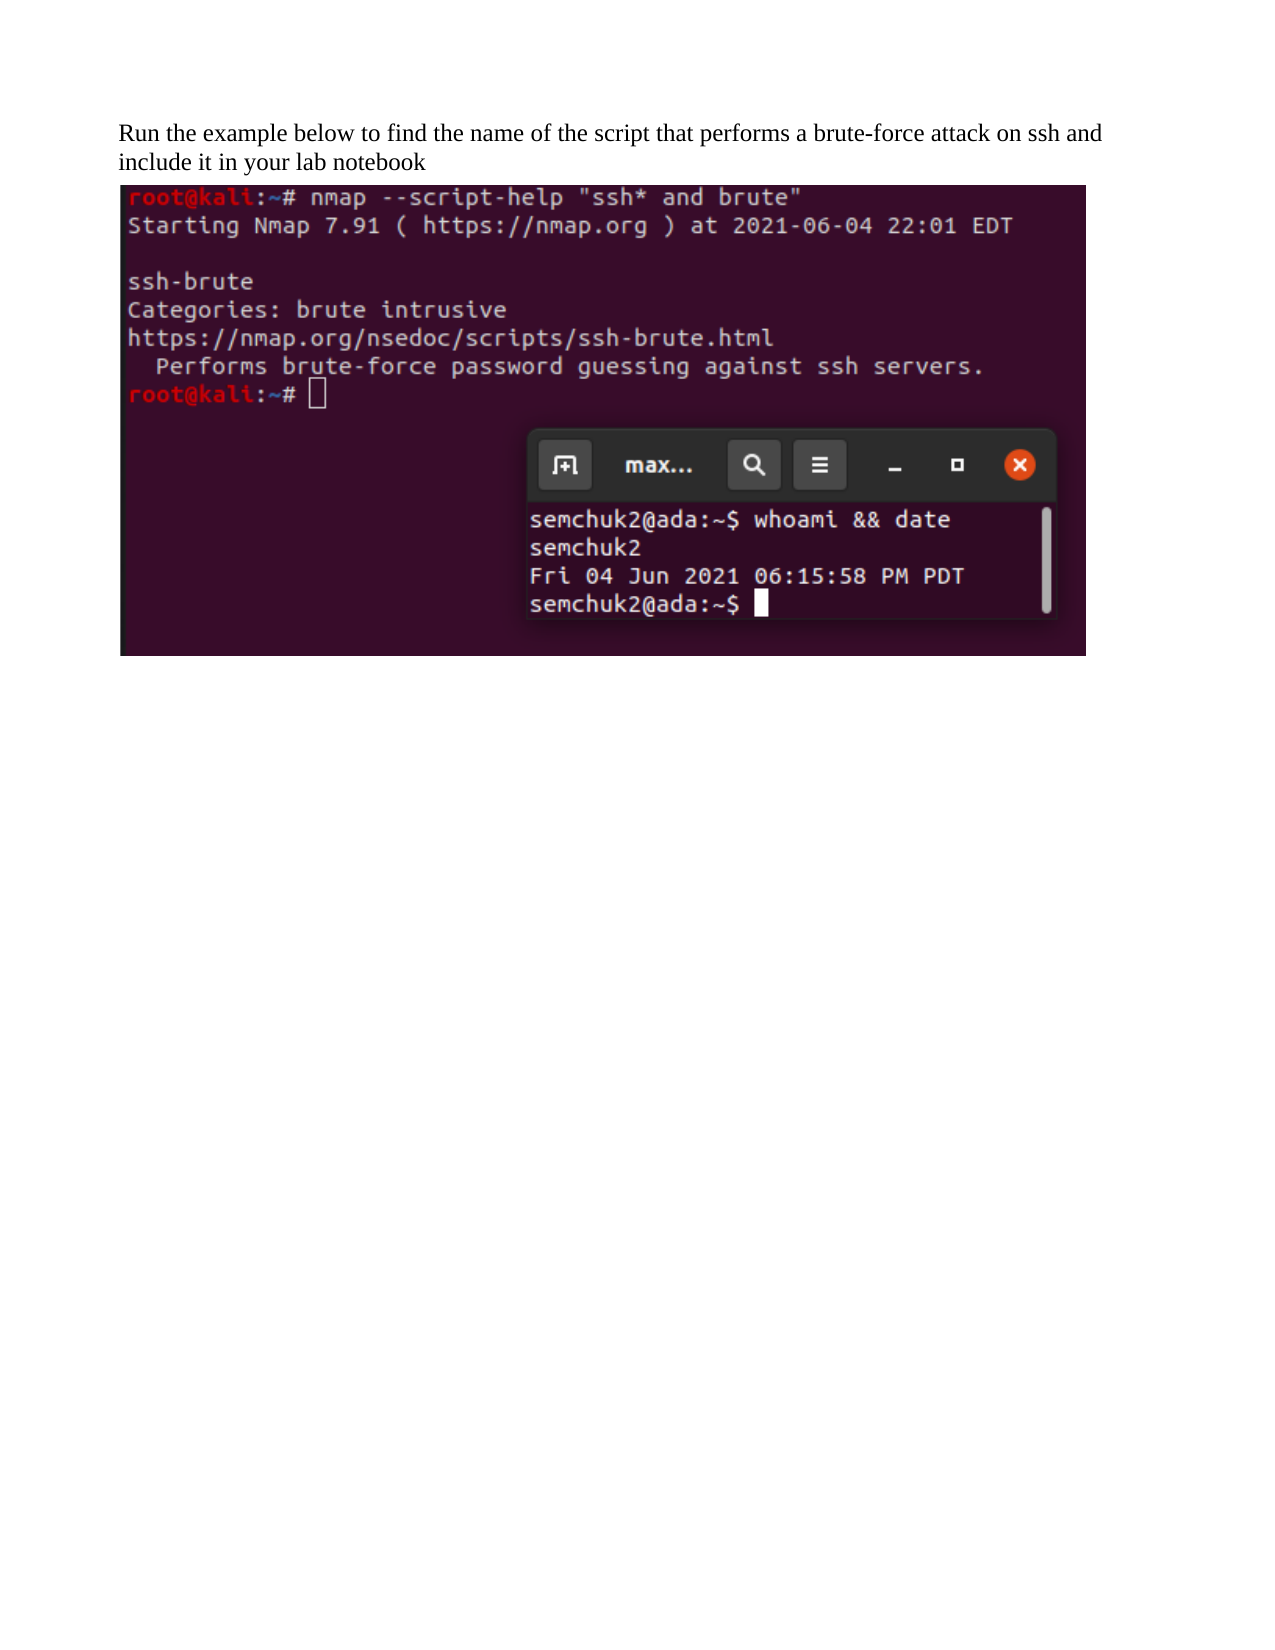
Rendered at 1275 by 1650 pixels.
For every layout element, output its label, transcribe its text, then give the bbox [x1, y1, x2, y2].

text Run the example below to find the name of the script that performs a brute-force attack on ssh and include it in your lab notebook [118, 118, 1157, 176]
picture [120, 185, 1086, 656]
